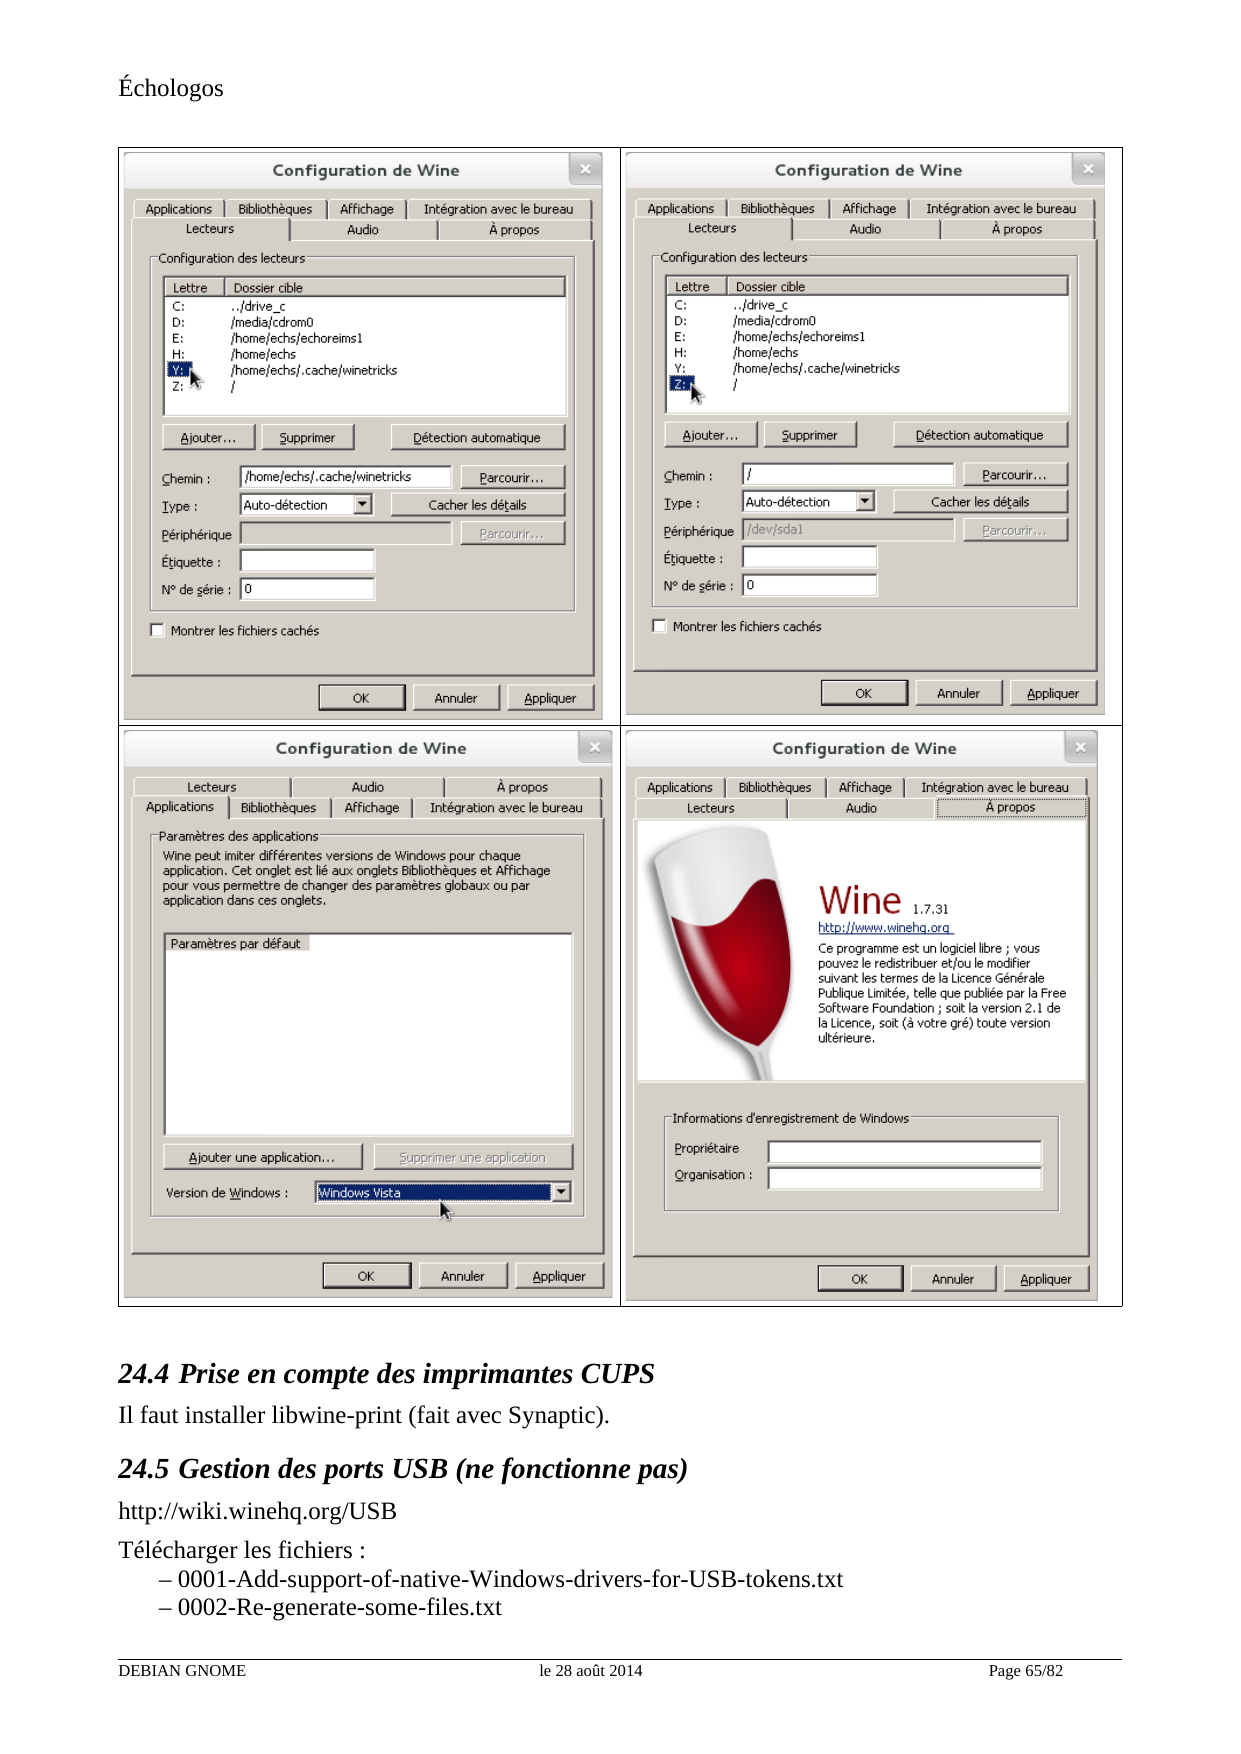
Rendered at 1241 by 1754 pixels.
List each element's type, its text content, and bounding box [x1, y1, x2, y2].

picture [123, 152, 603, 720]
text http://wiki.winehq.org/USB [118, 1497, 1122, 1525]
picture [625, 730, 1098, 1301]
table_cell [119, 148, 620, 725]
text – 0001-Add-support-of-native-Windows-drivers-for-USB-tokens.txt [159, 1565, 1122, 1593]
table_cell [621, 726, 1122, 1306]
table_cell [119, 726, 620, 1306]
picture [123, 730, 613, 1298]
table_cell [621, 148, 1122, 725]
text Télécharger les fichiers : [118, 1536, 1122, 1564]
picture [625, 152, 1105, 715]
subtitle Gestion des ports USB (ne fonctionne pas) [118, 1453, 1122, 1485]
text Il faut installer libwine-print (fait avec Synaptic). [118, 1402, 1122, 1429]
text – 0002-Re-generate-some-files.txt [159, 1593, 1122, 1621]
subtitle Prise en compte des imprimantes CUPS [118, 1357, 1122, 1390]
